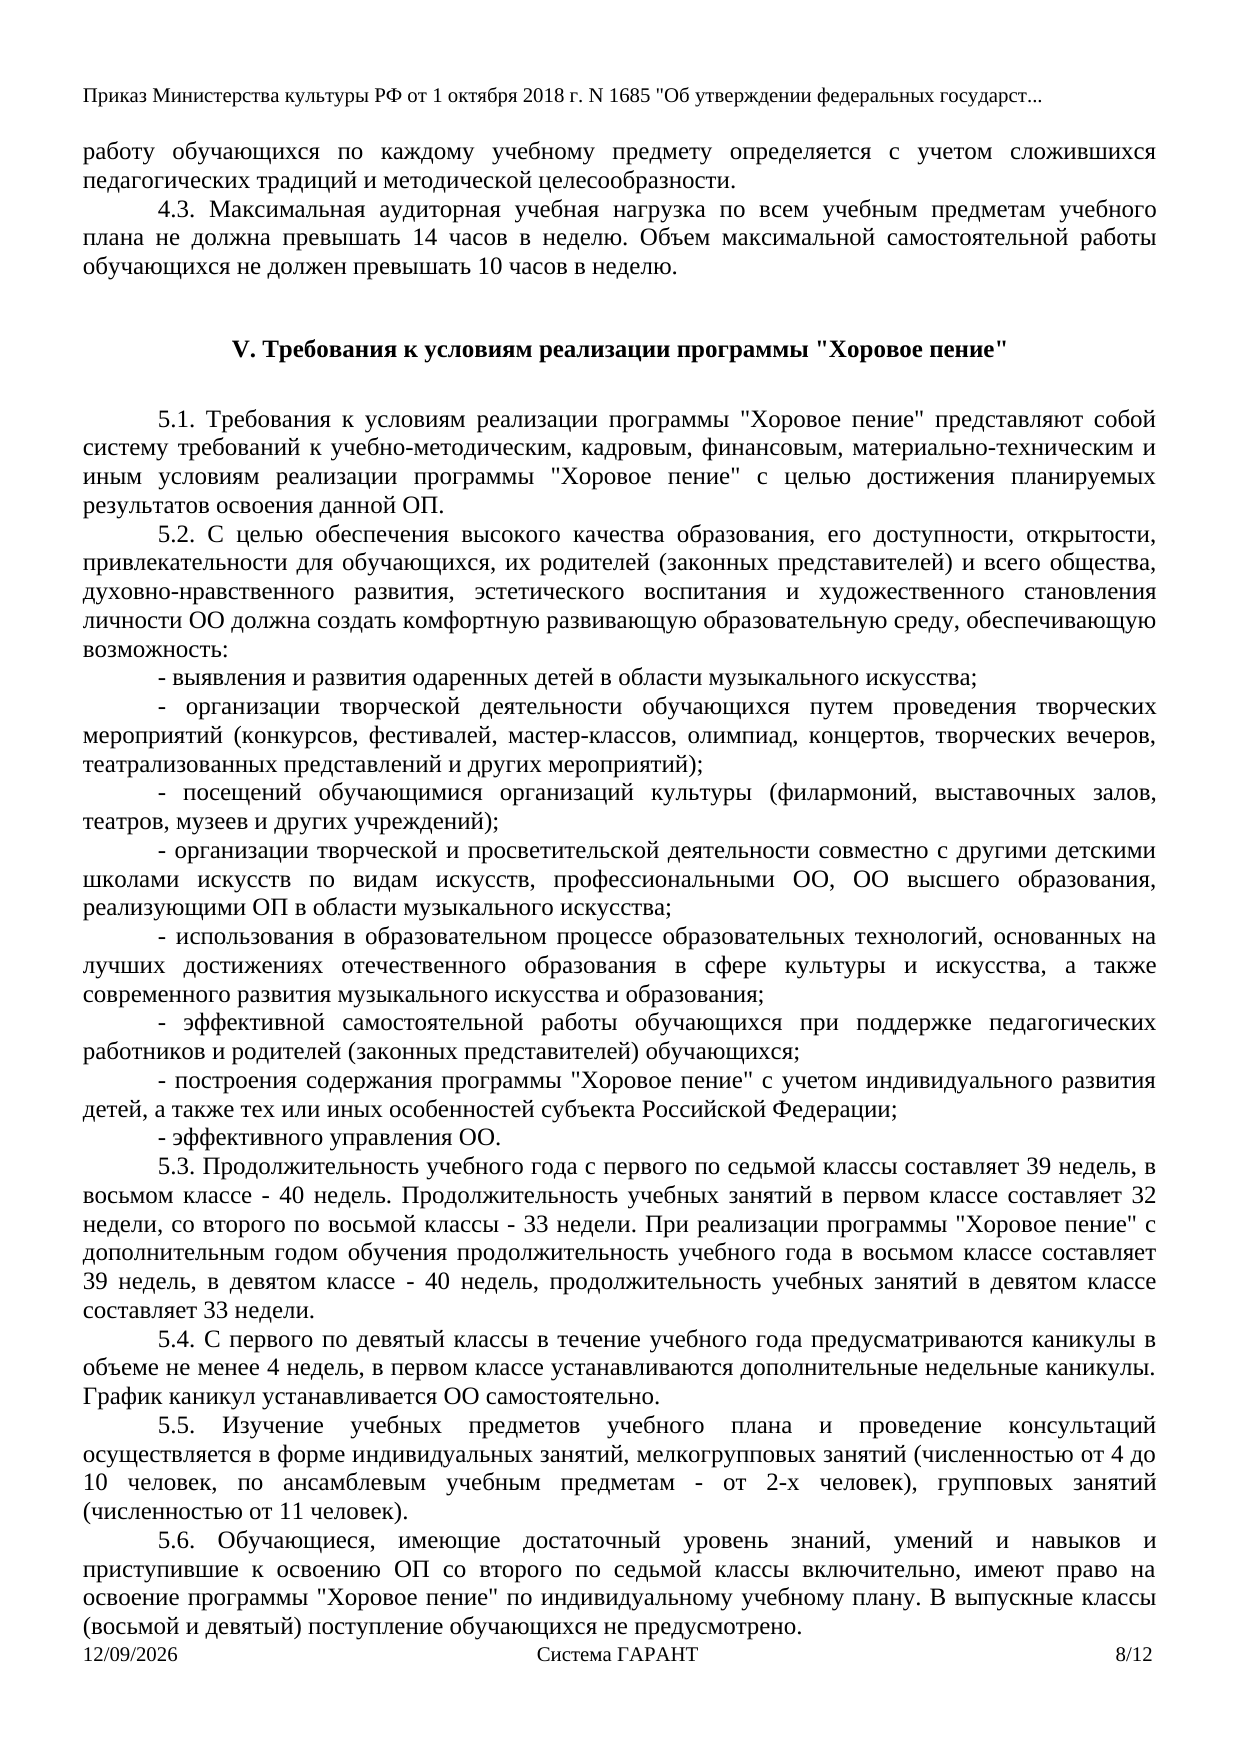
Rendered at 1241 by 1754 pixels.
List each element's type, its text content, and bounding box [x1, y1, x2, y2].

text - организации творческой и просветительской деятельности совместно с другими детскими школами искусств по видам искусств, профессиональными ОО, ОО высшего образования, реализующими ОП в области музыкального искусства; [83, 835, 1157, 921]
text 5.2. С целью обеспечения высокого качества образования, его доступности, открытости, привлекательности для обучающихся, их родителей (законных представителей) и всего общества, духовно-нравственного развития, эстетического воспитания и художественного становления личности ОО должна создать комфортную развивающую образовательную среду, обеспечивающую возможность: [83, 519, 1157, 662]
text - выявления и развития одаренных детей в области музыкального искусства; [83, 662, 1157, 691]
text 4.3. Максимальная аудиторная учебная нагрузка по всем учебным предметам учебного плана не должна превышать 14 часов в неделю. Объем максимальной самостоятельной работы обучающихся не должен превышать 10 часов в неделю. [83, 194, 1157, 280]
text - использования в образовательном процессе образовательных технологий, основанных на лучших достижениях отечественного образования в сфере культуры и искусства, а также современного развития музыкального искусства и образования; [83, 921, 1157, 1007]
text - эффективного управления ОО. [83, 1122, 1157, 1151]
text - посещений обучающимися организаций культуры (филармоний, выставочных залов, театров, музеев и других учреждений); [83, 777, 1157, 835]
text - эффективной самостоятельной работы обучающихся при поддержке педагогических работников и родителей (законных представителей) обучающихся; [83, 1007, 1157, 1065]
text 5.3. Продолжительность учебного года с первого по седьмой классы составляет 39 недель, в восьмом классе - 40 недель. Продолжительность учебных занятий в первом классе составляет 32 недели, со второго по восьмой классы - 33 недели. При реализации программы "Хоровое пение" с дополнительным годом обучения продолжительность учебного года в восьмом классе составляет 39 недель, в девятом классе - 40 недель, продолжительность учебных занятий в девятом классе составляет 33 недели. [83, 1151, 1157, 1324]
text 5.4. С первого по девятый классы в течение учебного года предусматриваются каникулы в объеме не менее 4 недель, в первом классе устанавливаются дополнительные недельные каникулы. График каникул устанавливается ОО самостоятельно. [83, 1324, 1157, 1410]
text 5.5. Изучение учебных предметов учебного плана и проведение консультаций осуществляется в форме индивидуальных занятий, мелкогрупповых занятий (численностью от 4 до 10 человек, по ансамблевым учебным предметам - от 2-х человек), групповых занятий (численностью от 11 человек). [83, 1410, 1157, 1525]
subtitle V. Требования к условиям реализации программы "Хоровое пение" [83, 334, 1157, 362]
text работу обучающихся по каждому учебному предмету определяется с учетом сложившихся педагогических традиций и методической целесообразности. [83, 136, 1157, 194]
text 5.1. Требования к условиям реализации программы "Хоровое пение" представляют собой систему требований к учебно-методическим, кадровым, финансовым, материально-техническим и иным условиям реализации программы "Хоровое пение" с целью достижения планируемых результатов освоения данной ОП. [83, 404, 1157, 519]
text - построения содержания программы "Хоровое пение" с учетом индивидуального развития детей, а также тех или иных особенностей субъекта Российской Федерации; [83, 1065, 1157, 1122]
text 5.6. Обучающиеся, имеющие достаточный уровень знаний, умений и навыков и приступившие к освоению ОП со второго по седьмой классы включительно, имеют право на освоение программы "Хоровое пение" по индивидуальному учебному плану. В выпускные классы (восьмой и девятый) поступление обучающихся не предусмотрено. [83, 1525, 1157, 1640]
text - организации творческой деятельности обучающихся путем проведения творческих мероприятий (конкурсов, фестивалей, мастер-классов, олимпиад, концертов, творческих вечеров, театрализованных представлений и других мероприятий); [83, 691, 1157, 777]
